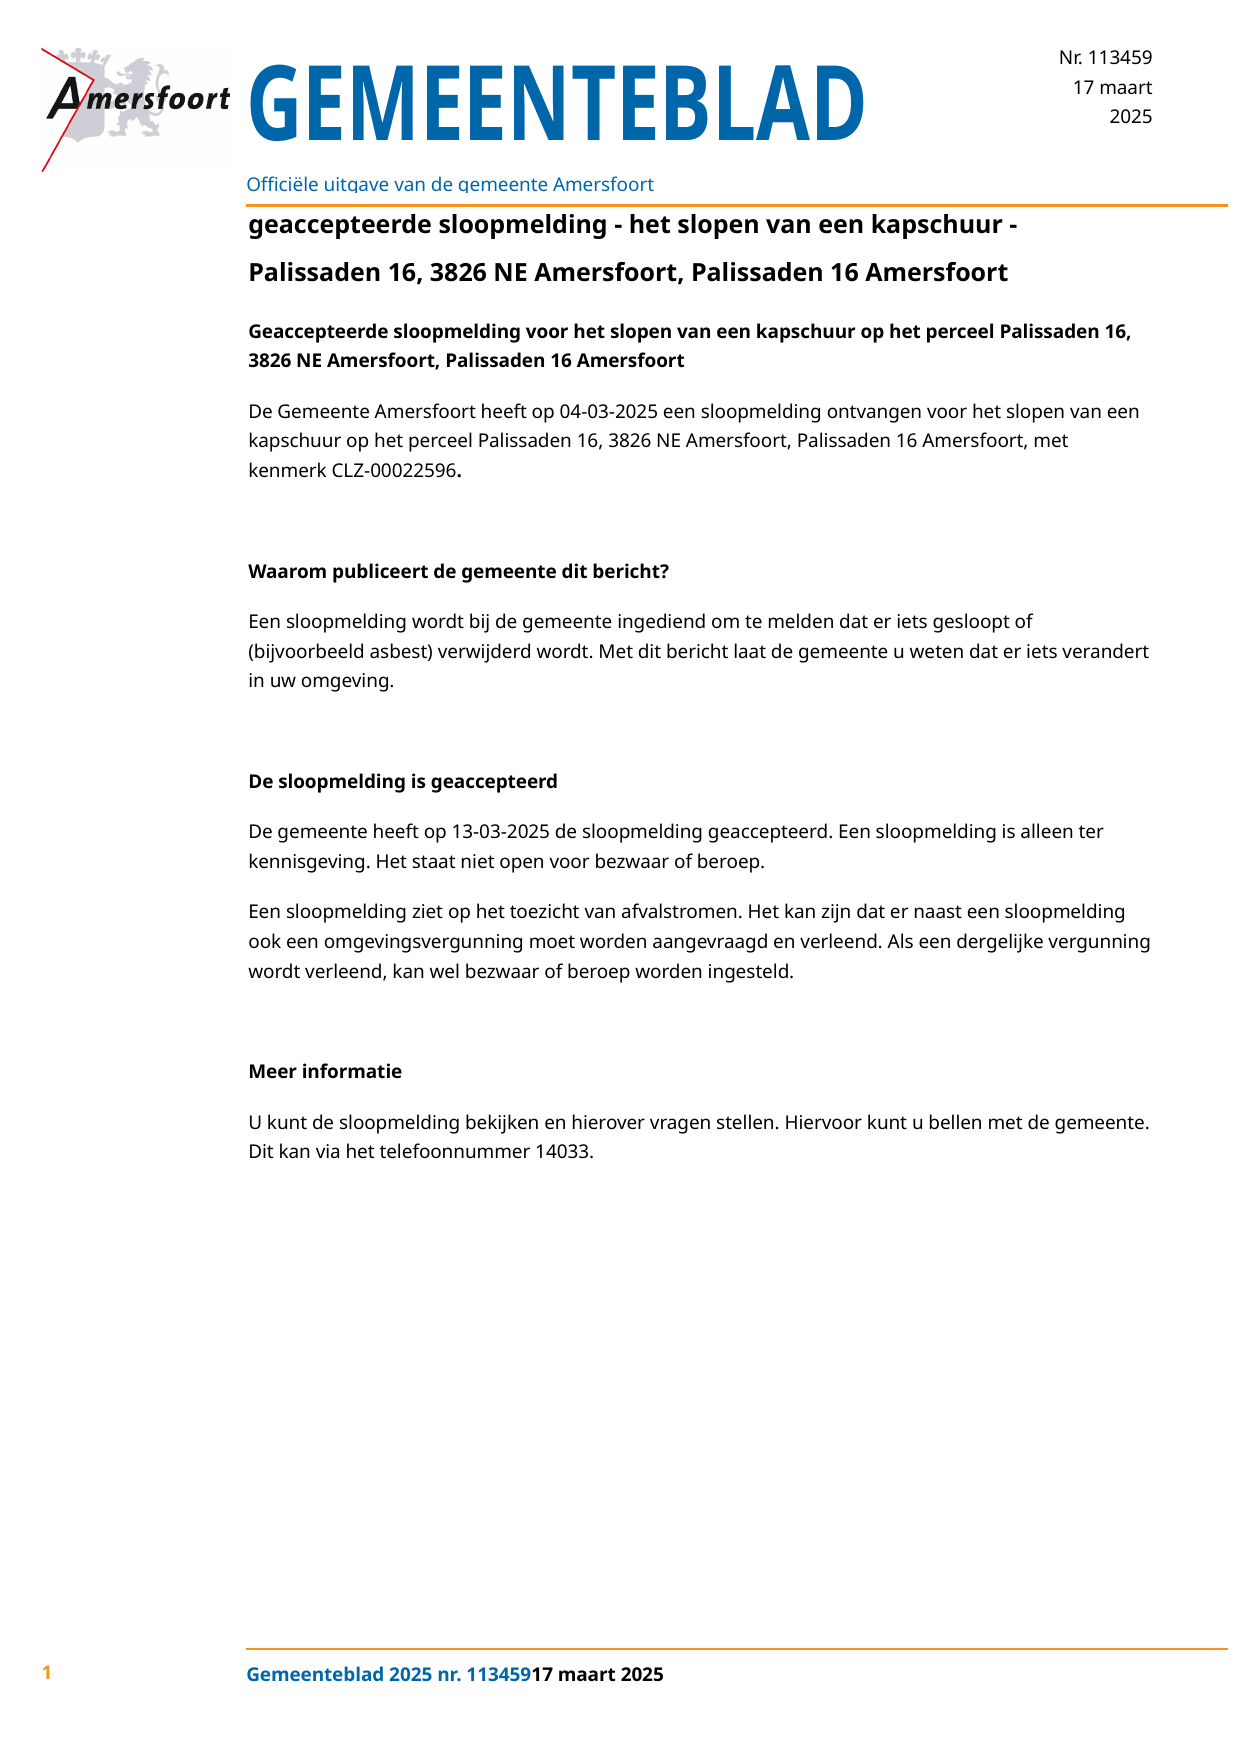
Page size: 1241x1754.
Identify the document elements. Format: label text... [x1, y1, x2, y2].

text Waarom publiceert de gemeente dit bericht? [248, 558, 1152, 584]
text De sloopmelding is geaccepteerd [248, 768, 1152, 794]
text De gemeente heeft op 13-03-2025 de sloopmelding geaccepteerd. Een sloopmelding is alleen ter kennisgeving. Het staat niet open voor bezwaar of beroep. [248, 819, 1152, 874]
text Geaccepteerde sloopmelding voor het slopen van een kapschuur op het perceel Palissaden 16, 3826 NE Amersfoort, Palissaden 16 Amersfoort [248, 318, 1152, 373]
text Een sloopmelding wordt bij de gemeente ingediend om te melden dat er iets gesloopt of (bijvoorbeeld asbest) verwijderd wordt. Met dit bericht laat de gemeente u weten dat er iets verandert in uw omgeving. [248, 608, 1152, 693]
text Een sloopmelding ziet op het toezicht van afvalstromen. Het kan zijn dat er naast een sloopmelding ook een omgevingsvergunning moet worden aangevraagd en verleend. Als een dergelijke vergunning wordt verleend, kan wel bezwaar of beroep worden ingesteld. [248, 899, 1152, 984]
text U kunt de sloopmelding bekijken en hierover vragen stellen. Hiervoor kunt u bellen met de gemeente. Dit kan via het telefoonnummer 14033. [248, 1109, 1152, 1164]
picture [41, 47, 231, 172]
text geaccepteerde sloopmelding - het slopen van een kapschuur - Palissaden 16, 3826 NE Amersfoort, Palissaden 16 Amersfoort [248, 207, 1152, 288]
text De Gemeente Amersfoort heeft op 04-03-2025 een sloopmelding ontvangen voor het slopen van een kapschuur op het perceel Palissaden 16, 3826 NE Amersfoort, Palissaden 16 Amersfoort, met kenmerk CLZ-00022596. [248, 398, 1152, 483]
text Meer informatie [248, 1059, 1152, 1084]
